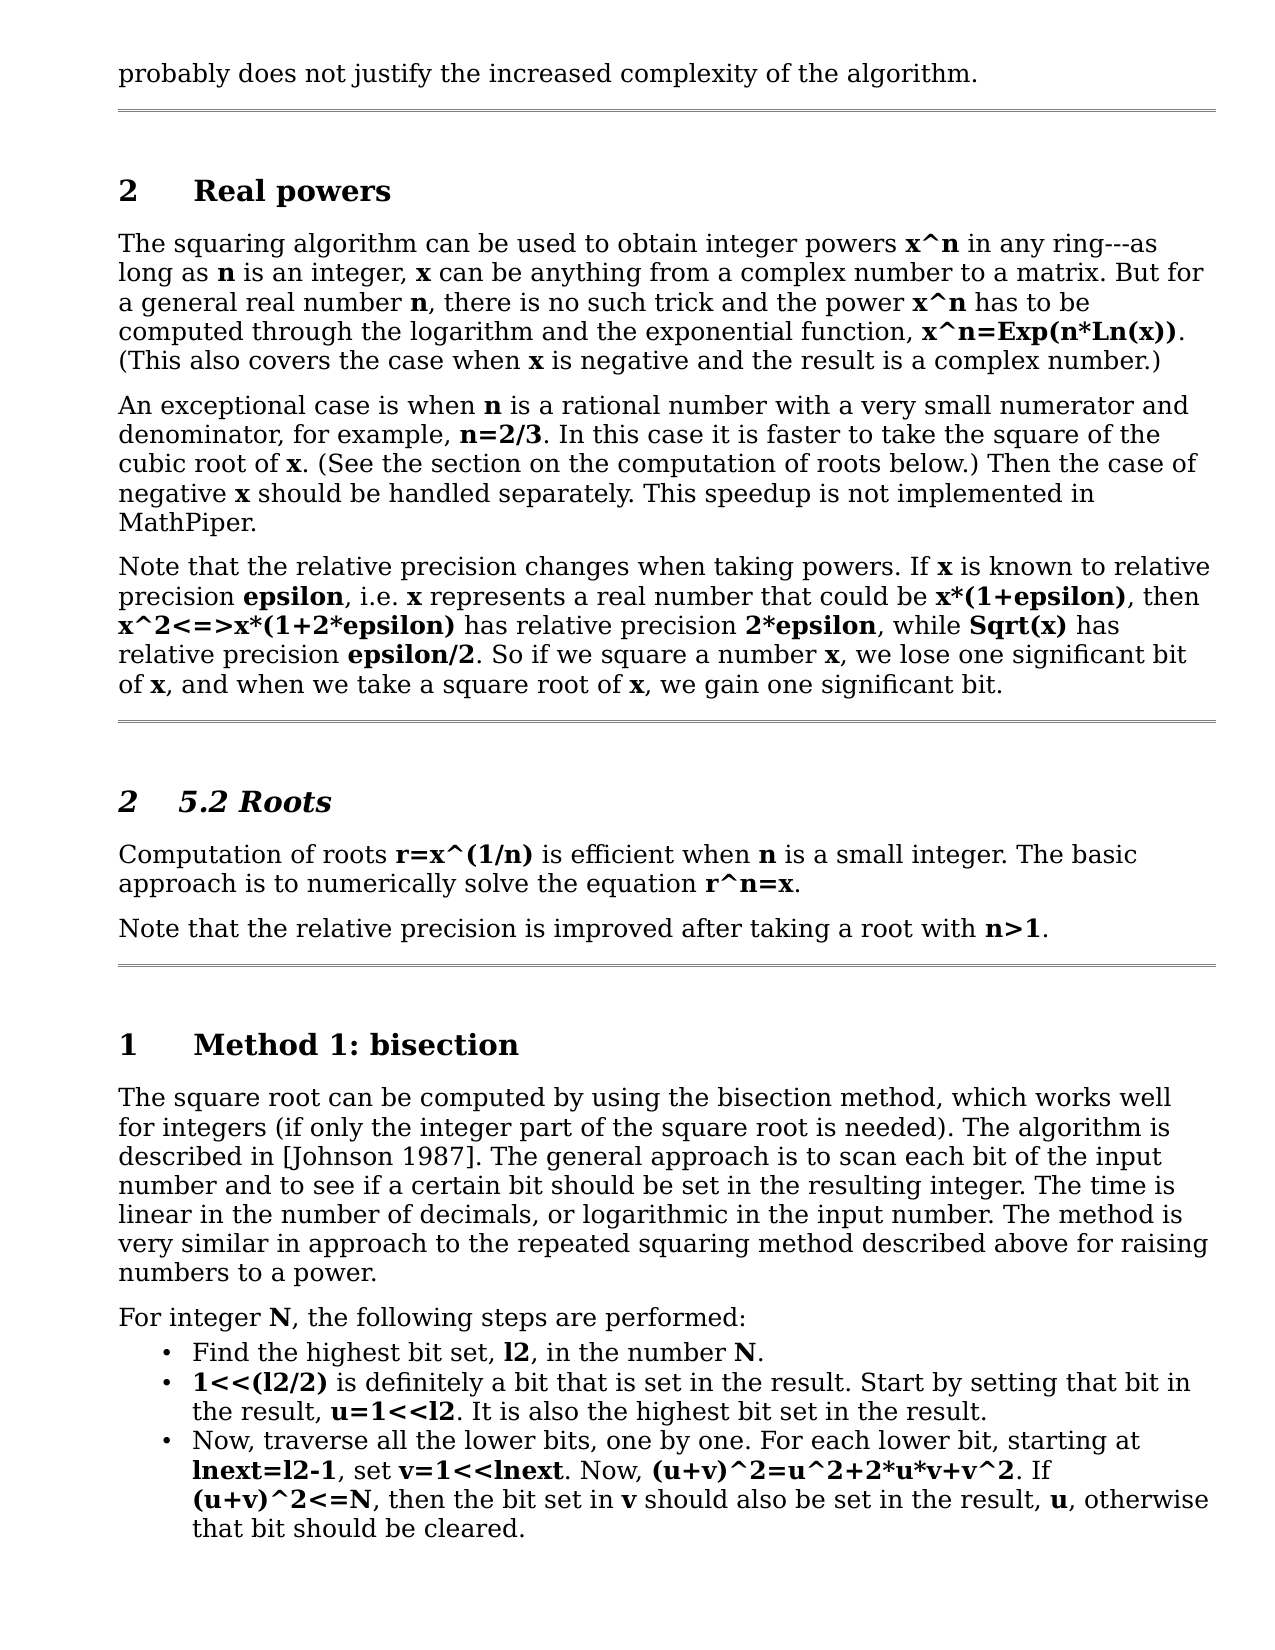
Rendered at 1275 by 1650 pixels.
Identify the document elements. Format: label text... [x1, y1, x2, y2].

text The square root can be computed by using the bisection method, which works well for integers (if only the integer part of the square root is needed). The algorithm is described in [Johnson 1987]. The general approach is to scan each bit of the input number and to see if a certain bit should be set in the resulting integer. The time is linear in the number of decimals, or logarithmic in the input number. The method is very similar in approach to the repeated squaring method described above for raising numbers to a power. [118, 1084, 1216, 1288]
text Computation of roots r=x^(1/n) is efficient when n is a small integer. The basic approach is to numerically solve the equation r^n=x. [118, 840, 1216, 899]
text Note that the relative precision changes when taking powers. If x is known to relative precision epsilon, i.e. x represents a real number that could be x*(1+epsilon), then x^2<=>x*(1+2*epsilon) has relative precision 2*epsilon, while Sqrt(x) has relative precision epsilon/2. So if we square a number x, we lose one significant bit of x, and when we take a square root of x, we gain one significant bit. [118, 552, 1216, 699]
text An exceptional case is when n is a rational number with a very small numerator and denominator, for example, n=2/3. In this case it is faster to take the square of the cubic root of x. (See the section on the computation of roots below.) Then the case of negative x should be handled separately. This speedup is not implemented in MathPiper. [118, 391, 1216, 537]
text For integer N, the following steps are performed: [118, 1303, 1216, 1332]
text The squaring algorithm can be used to obtain integer powers x^n in any ring---as long as n is an integer, x can be anything from a complex number to a matrix. But for a general real number n, there is no such trick and the power x^n has to be computed through the logarithm and the exponential function, x^n=Exp(n*Ln(x)). (This also covers the case when x is negative and the result is a complex number.) [118, 229, 1216, 376]
list Find the highest bit set, l2, in the number N. [162, 1338, 1216, 1368]
subtitle 5.2 Roots [118, 785, 1216, 819]
list 1<<(l2/2) is definitely a bit that is set in the result. Start by setting that bit in the result, u=1<<l2. It is also the highest bit set in the result. [162, 1368, 1216, 1426]
list Now, traverse all the lower bits, one by one. For each lower bit, starting at lnext=l2-1, set v=1<<lnext. Now, (u+v)^2=u^2+2*u*v+v^2. If (u+v)^2<=N, then the bit set in v should also be set in the result, u, otherwise that bit should be cleared. [162, 1426, 1216, 1544]
text probably does not justify the increased complexity of the algorithm. [118, 59, 1216, 88]
text Note that the relative precision is improved after taking a root with n>1. [118, 914, 1216, 943]
subtitle Real powers [118, 174, 1216, 208]
subtitle Method 1: bisection [118, 1028, 1216, 1063]
